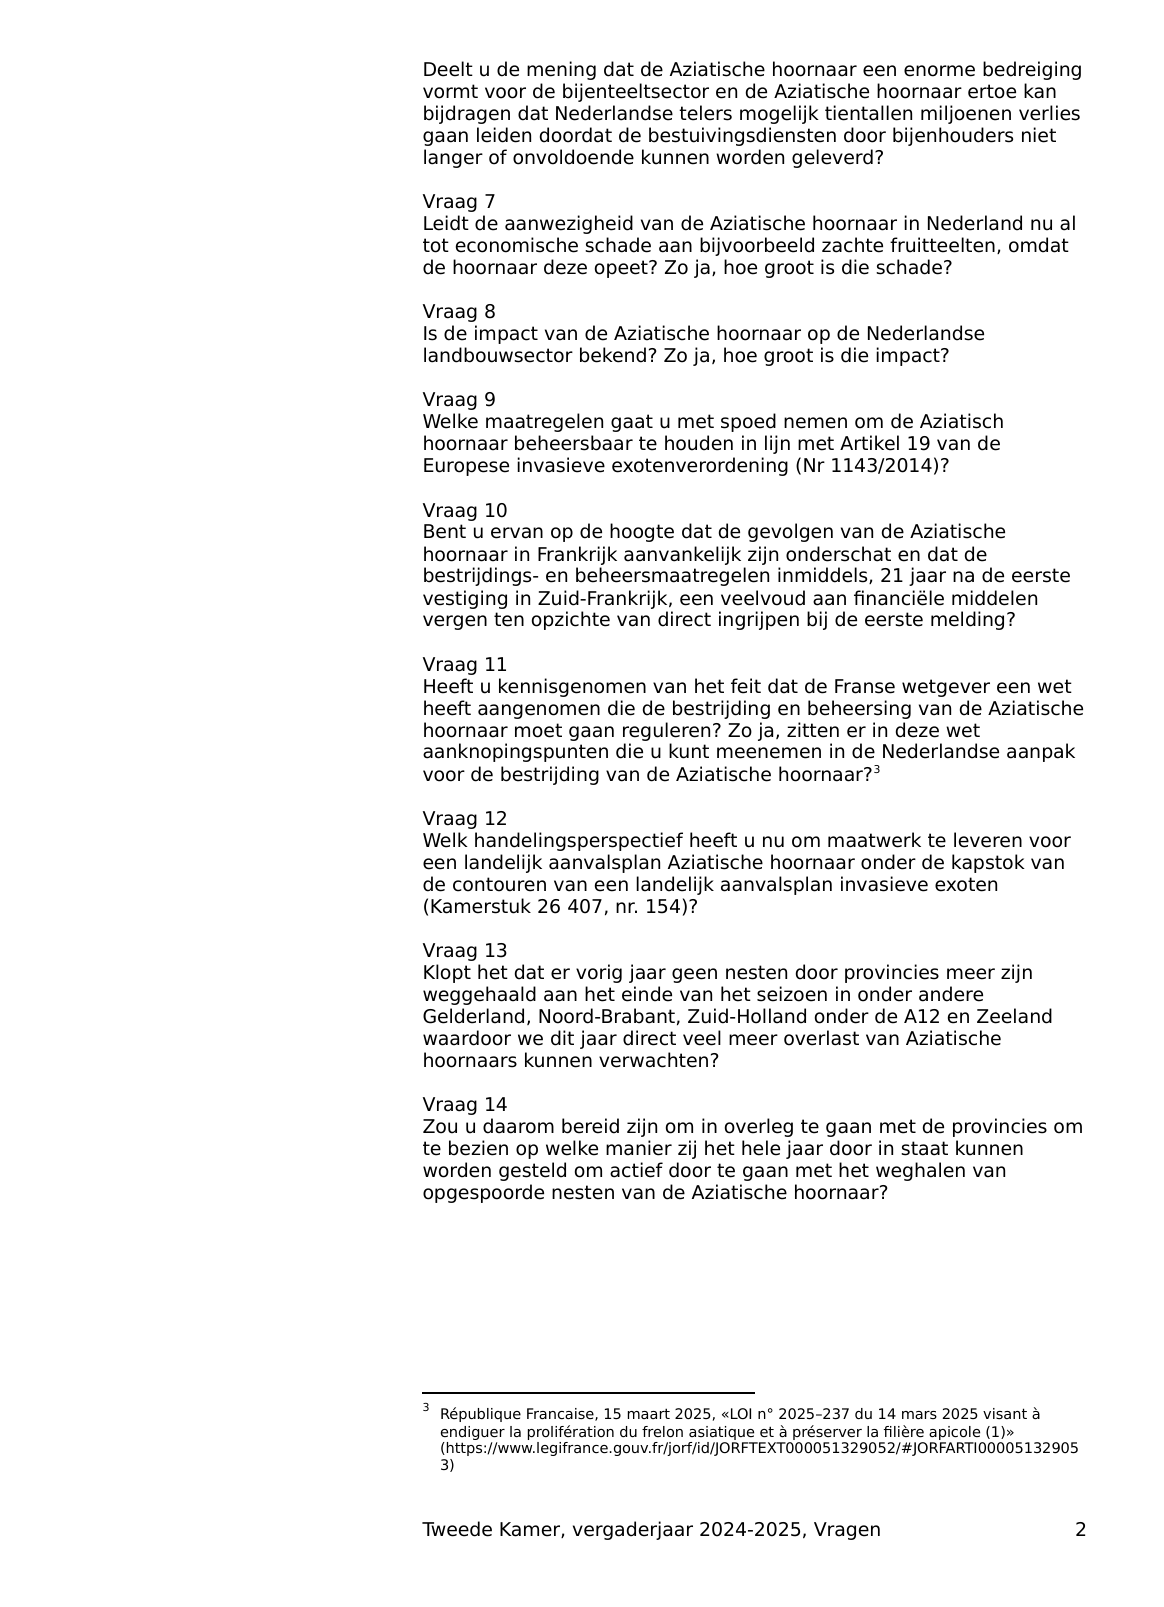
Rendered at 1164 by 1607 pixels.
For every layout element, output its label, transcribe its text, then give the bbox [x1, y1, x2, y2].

text Zou u daarom bereid zijn om in overleg te gaan met de provincies om te bezien op welke manier zij het hele jaar door in staat kunnen worden gesteld om actief door te gaan met het weghalen van opgespoorde nesten van de Aziatische hoornaar? [422, 1116, 1087, 1204]
text Deelt u de mening dat de Aziatische hoornaar een enorme bedreiging vormt voor de bijenteeltsector en de Aziatische hoornaar ertoe kan bijdragen dat Nederlandse telers mogelijk tientallen miljoenen verlies gaan leiden doordat de bestuivingsdiensten door bijenhouders niet langer of onvoldoende kunnen worden geleverd? [422, 59, 1087, 169]
text Leidt de aanwezigheid van de Aziatische hoornaar in Nederland nu al tot economische schade aan bijvoorbeeld zachte fruitteelten, omdat de hoornaar deze opeet? Zo ja, hoe groot is die schade? [422, 213, 1087, 279]
text Is de impact van de Aziatische hoornaar op de Nederlandse landbouwsector bekend? Zo ja, hoe groot is die impact? [422, 323, 1087, 367]
text Vraag 9 [422, 389, 1087, 411]
text République Francaise, 15 maart 2025, «LOI n° 2025–237 du 14 mars 2025 visant à endiguer la prolifération du frelon asiatique et à préserver la filière apicole (1)» (https://www.legifrance.gouv.fr/jorf/id/JORFTEXT000051329052/#JORFARTI000051329053) [422, 1402, 1087, 1474]
text Welk handelingsperspectief heeft u nu om maatwerk te leveren voor een landelijk aanvalsplan Aziatische hoornaar onder de kapstok van de contouren van een landelijk aanvalsplan invasieve exoten (Kamerstuk 26 407, nr. 154)? [422, 829, 1087, 917]
text Vraag 12 [422, 808, 1087, 829]
text Vraag 13 [422, 940, 1087, 962]
text Vraag 10 [422, 499, 1087, 521]
text Heeft u kennisgenomen van het feit dat de Franse wetgever een wet heeft aangenomen die de bestrijding en beheersing van de Aziatische hoornaar moet gaan reguleren? Zo ja, zitten er in deze wet aanknopingspunten die u kunt meenemen in de Nederlandse aanpak voor de bestrijding van de Aziatische hoornaar? [422, 676, 1087, 785]
text Klopt het dat er vorig jaar geen nesten door provincies meer zijn weggehaald aan het einde van het seizoen in onder andere Gelderland, Noord-Brabant, Zuid-Holland onder de A12 en Zeeland waardoor we dit jaar direct veel meer overlast van Aziatische hoornaars kunnen verwachten? [422, 962, 1087, 1072]
text Vraag 11 [422, 653, 1087, 676]
text Welke maatregelen gaat u met spoed nemen om de Aziatisch hoornaar beheersbaar te houden in lijn met Artikel 19 van de Europese invasieve exotenverordening (Nr 1143/2014)? [422, 411, 1087, 477]
text Vraag 8 [422, 301, 1087, 323]
text Bent u ervan op de hoogte dat de gevolgen van de Aziatische hoornaar in Frankrijk aanvankelijk zijn onderschat en dat de bestrijdings- en beheersmaatregelen inmiddels, 21 jaar na de eerste vestiging in Zuid-Frankrijk, een veelvoud aan financiële middelen vergen ten opzichte van direct ingrijpen bij de eerste melding? [422, 521, 1087, 631]
text Vraag 7 [422, 191, 1087, 213]
text Vraag 14 [422, 1094, 1087, 1116]
